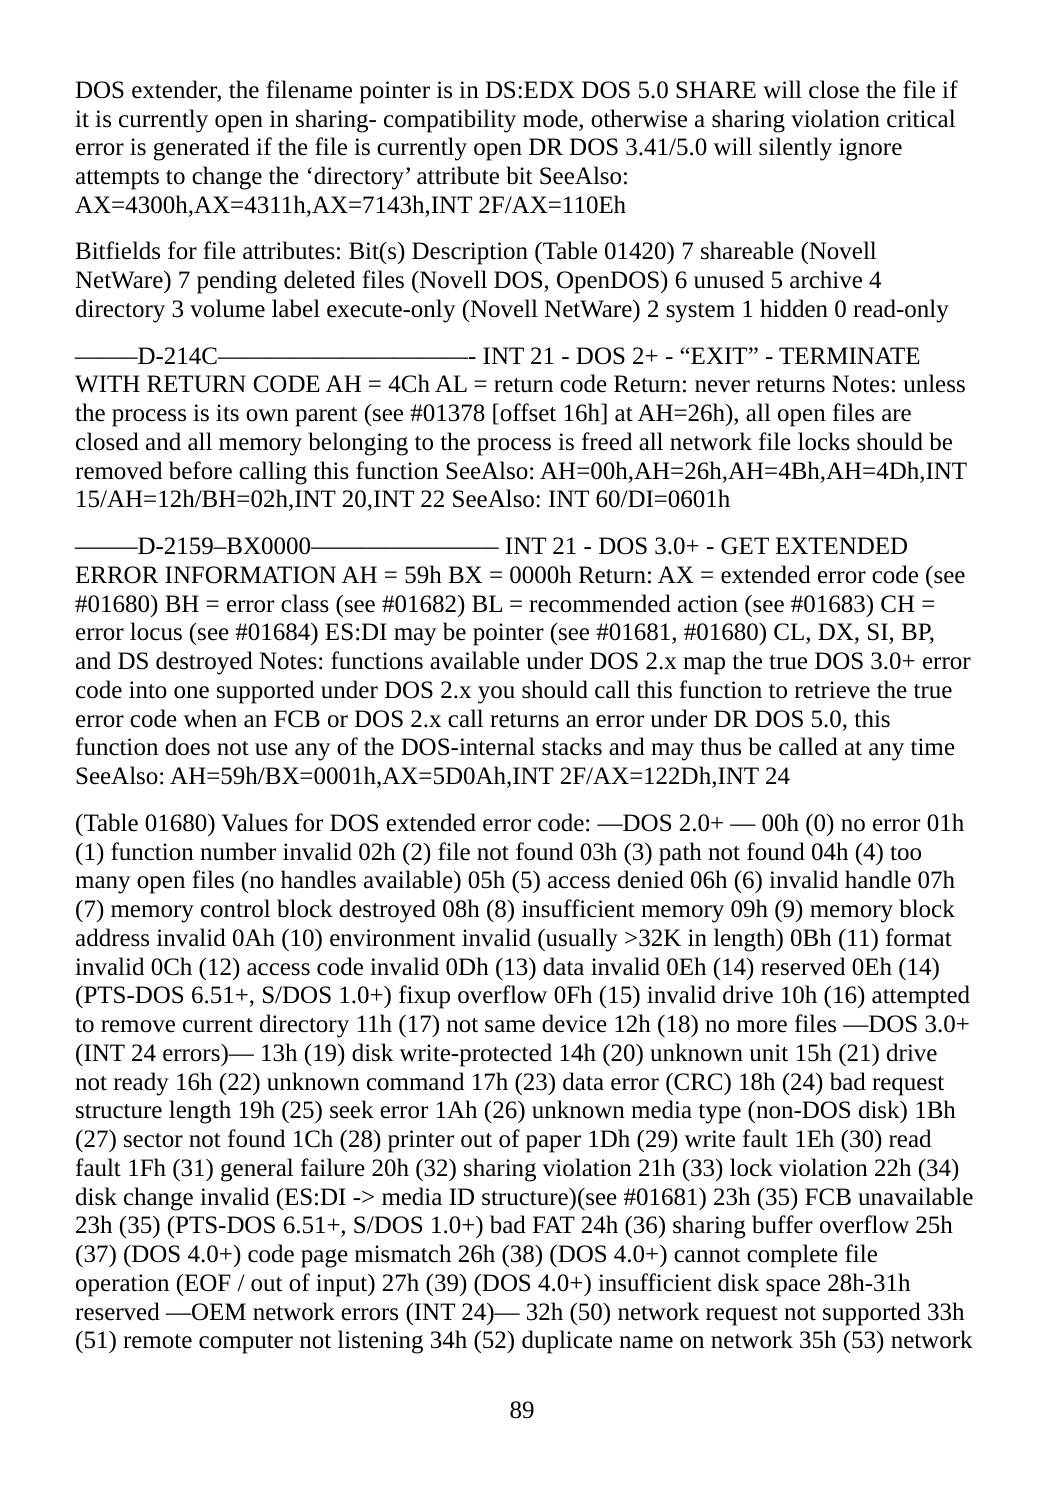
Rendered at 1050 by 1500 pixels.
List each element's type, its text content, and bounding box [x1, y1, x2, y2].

text ——–D-2159–BX0000———————– INT 21 - DOS 3.0+ - GET EXTENDED ERROR INFORMATION AH = 59h BX = 0000h Return: AX = extended error code (see #01680) BH = error class (see #01682) BL = recommended action (see #01683) CH = error locus (see #01684) ES:DI may be pointer (see #01681, #01680) CL, DX, SI, BP, and DS destroyed Notes: functions available under DOS 2.x map the true DOS 3.0+ error code into one supported under DOS 2.x you should call this function to retrieve the true error code when an FCB or DOS 2.x call returns an error under DR DOS 5.0, this function does not use any of the DOS-internal stacks and may thus be called at any time SeeAlso: AH=59h/BX=0001h,AX=5D0Ah,INT 2F/AX=122Dh,INT 24 [75, 531, 975, 790]
text ——–D-214C——————————- INT 21 - DOS 2+ - “EXIT” - TERMINATE WITH RETURN CODE AH = 4Ch AL = return code Return: never returns Notes: unless the process is its own parent (see #01378 [offset 16h] at AH=26h), all open files are closed and all memory belonging to the process is freed all network file locks should be removed before calling this function SeeAlso: AH=00h,AH=26h,AH=4Bh,AH=4Dh,INT 15/AH=12h/BH=02h,INT 20,INT 22 SeeAlso: INT 60/DI=0601h [75, 341, 975, 513]
text Bitfields for file attributes: Bit(s) Description (Table 01420) 7 shareable (Novell NetWare) 7 pending deleted files (Novell DOS, OpenDOS) 6 unused 5 archive 4 directory 3 volume label execute-only (Novell NetWare) 2 system 1 hidden 0 read-only [75, 237, 975, 323]
text (Table 01680) Values for DOS extended error code: —DOS 2.0+ — 00h (0) no error 01h (1) function number invalid 02h (2) file not found 03h (3) path not found 04h (4) too many open files (no handles available) 05h (5) access denied 06h (6) invalid handle 07h (7) memory control block destroyed 08h (8) insufficient memory 09h (9) memory block address invalid 0Ah (10) environment invalid (usually >32K in length) 0Bh (11) format invalid 0Ch (12) access code invalid 0Dh (13) data invalid 0Eh (14) reserved 0Eh (14) (PTS-DOS 6.51+, S/DOS 1.0+) fixup overflow 0Fh (15) invalid drive 10h (16) attempted to remove current directory 11h (17) not same device 12h (18) no more files —DOS 3.0+ (INT 24 errors)— 13h (19) disk write-protected 14h (20) unknown unit 15h (21) drive not ready 16h (22) unknown command 17h (23) data error (CRC) 18h (24) bad request structure length 19h (25) seek error 1Ah (26) unknown media type (non-DOS disk) 1Bh (27) sector not found 1Ch (28) printer out of paper 1Dh (29) write fault 1Eh (30) read fault 1Fh (31) general failure 20h (32) sharing violation 21h (33) lock violation 22h (34) disk change invalid (ES:DI -> media ID structure)(see #01681) 23h (35) FCB unavailable 23h (35) (PTS-DOS 6.51+, S/DOS 1.0+) bad FAT 24h (36) sharing buffer overflow 25h (37) (DOS 4.0+) code page mismatch 26h (38) (DOS 4.0+) cannot complete file operation (EOF / out of input) 27h (39) (DOS 4.0+) insufficient disk space 28h-31h reserved —OEM network errors (INT 24)— 32h (50) network request not supported 33h (51) remote computer not listening 34h (52) duplicate name on network 35h (53) network [75, 808, 975, 1354]
text DOS extender, the filename pointer is in DS:EDX DOS 5.0 SHARE will close the file if it is currently open in sharing- compatibility mode, otherwise a sharing violation critical error is generated if the file is currently open DR DOS 3.41/5.0 will silently ignore attempts to change the ‘directory’ attribute bit SeeAlso: AX=4300h,AX=4311h,AX=7143h,INT 2F/AX=110Eh [75, 75, 975, 219]
